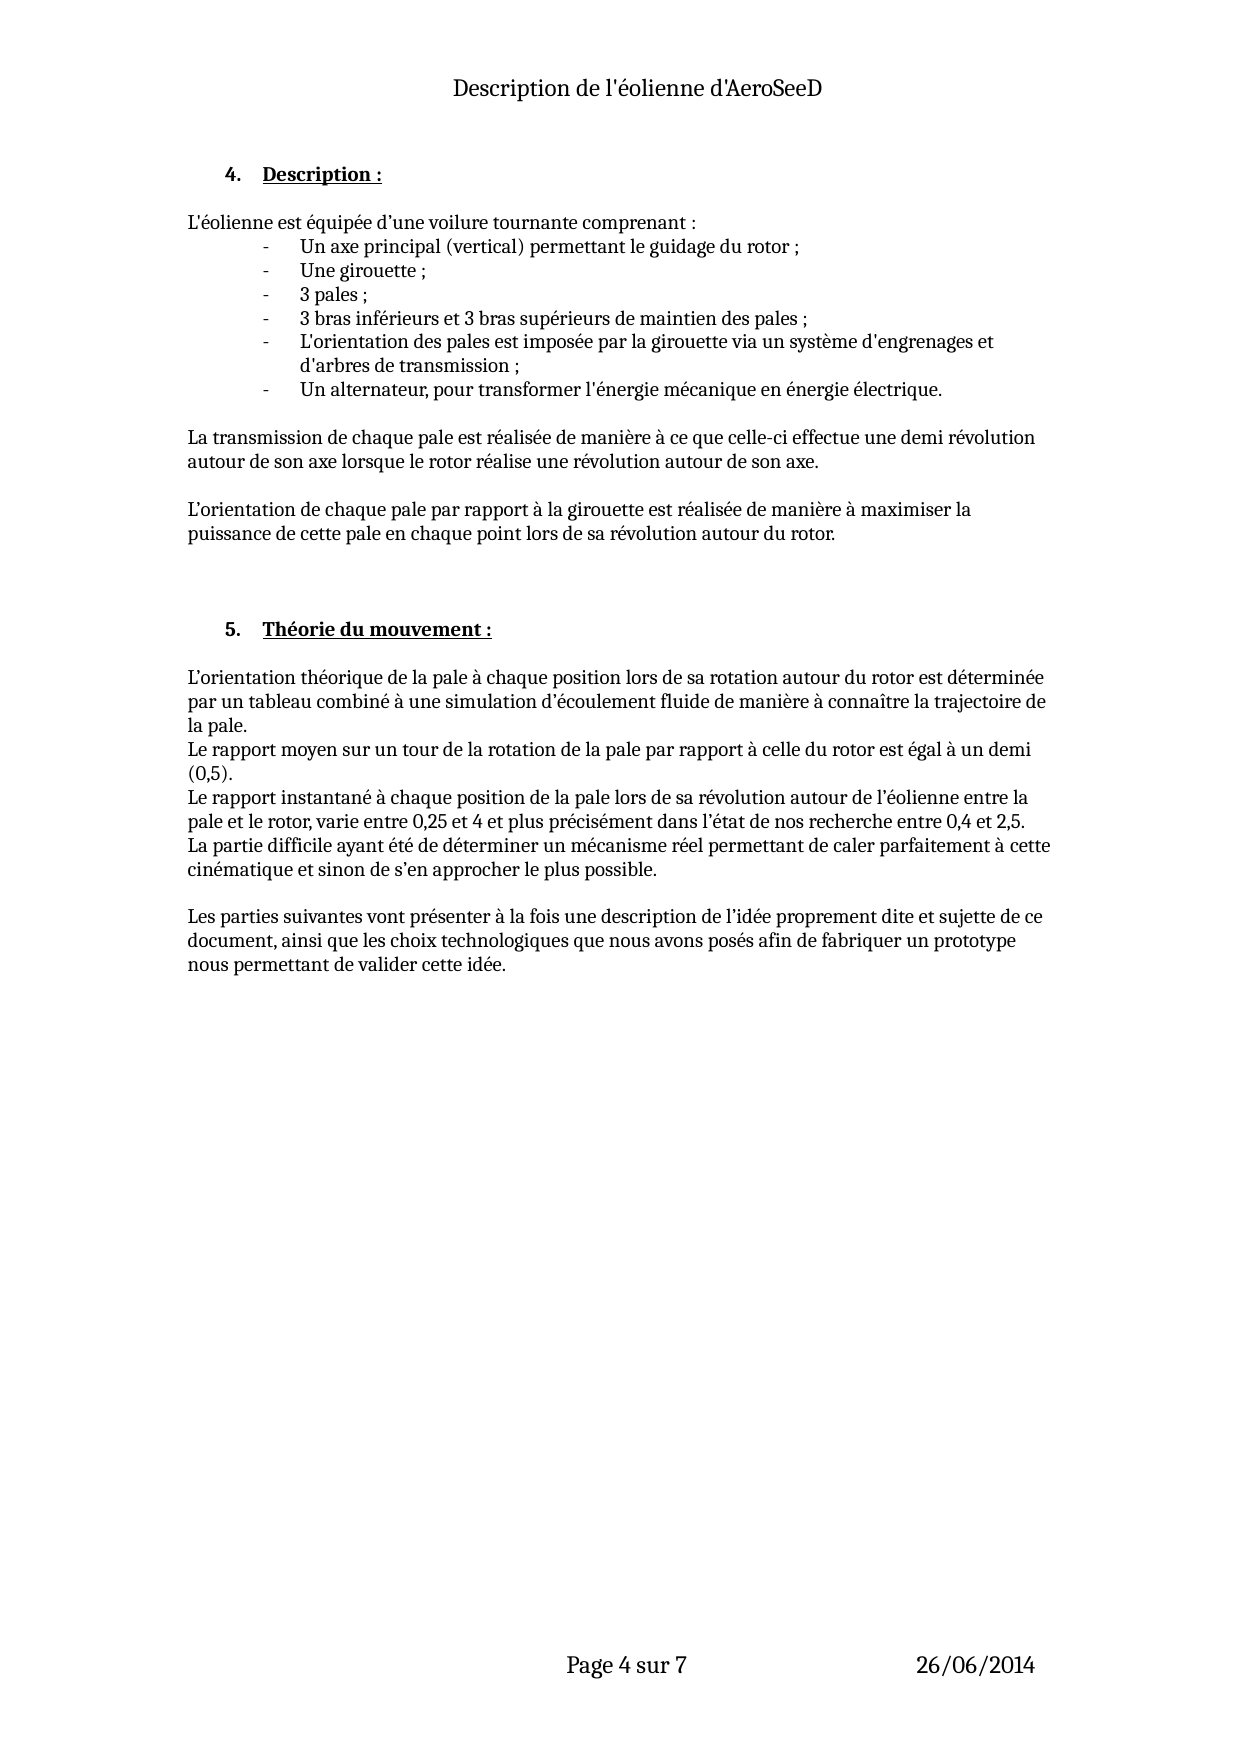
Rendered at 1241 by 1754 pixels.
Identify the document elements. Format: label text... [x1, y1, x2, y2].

list 3 bras inférieurs et 3 bras supérieurs de maintien des pales ; [262, 306, 1056, 330]
list Une girouette ; [262, 258, 1056, 282]
list Un axe principal (vertical) permettant le guidage du rotor ; [262, 234, 1056, 258]
list Un alternateur, pour transformer l'énergie mécanique en énergie électrique. [262, 378, 1056, 402]
list L'orientation des pales est imposée par la girouette via un système d'engrenages et d'arbres de transmission ; [262, 330, 1056, 378]
list 3 pales ; [262, 282, 1056, 306]
text L'éolienne est équipée d’une voilure tournante comprenant : [187, 210, 1056, 234]
list Description : [225, 162, 1056, 186]
text Les parties suivantes vont présenter à la fois une description de l’idée proprement dite et sujette de ce document, ainsi que les choix technologiques que nous avons posés afin de fabriquer un prototype nous permettant de valider cette idée. [187, 881, 1056, 977]
text La transmission de chaque pale est réalisée de manière à ce que celle-ci effectue une demi révolution autour de son axe lorsque le rotor réalise une révolution autour de son axe. [187, 426, 1056, 474]
list Théorie du mouvement : [225, 618, 1056, 642]
text L’orientation de chaque pale par rapport à la girouette est réalisée de manière à maximiser la puissance de cette pale en chaque point lors de sa révolution autour du rotor. [187, 498, 1056, 546]
text La partie difficile ayant été de déterminer un mécanisme réel permettant de caler parfaitement à cette cinématique et sinon de s’en approcher le plus possible. [187, 833, 1056, 881]
text L’orientation théorique de la pale à chaque position lors de sa rotation autour du rotor est déterminée par un tableau combiné à une simulation d’écoulement fluide de manière à connaître la trajectoire de la pale. Le rapport moyen sur un tour de la rotation de la pale par rapport à celle du rotor est égal à un demi (0,5). Le rapport instantané à chaque position de la pale lors de sa révolution autour de l’éolienne entre la pale et le rotor, varie entre 0,25 et 4 et plus précisément dans l’état de nos recherche entre 0,4 et 2,5. [187, 666, 1056, 833]
